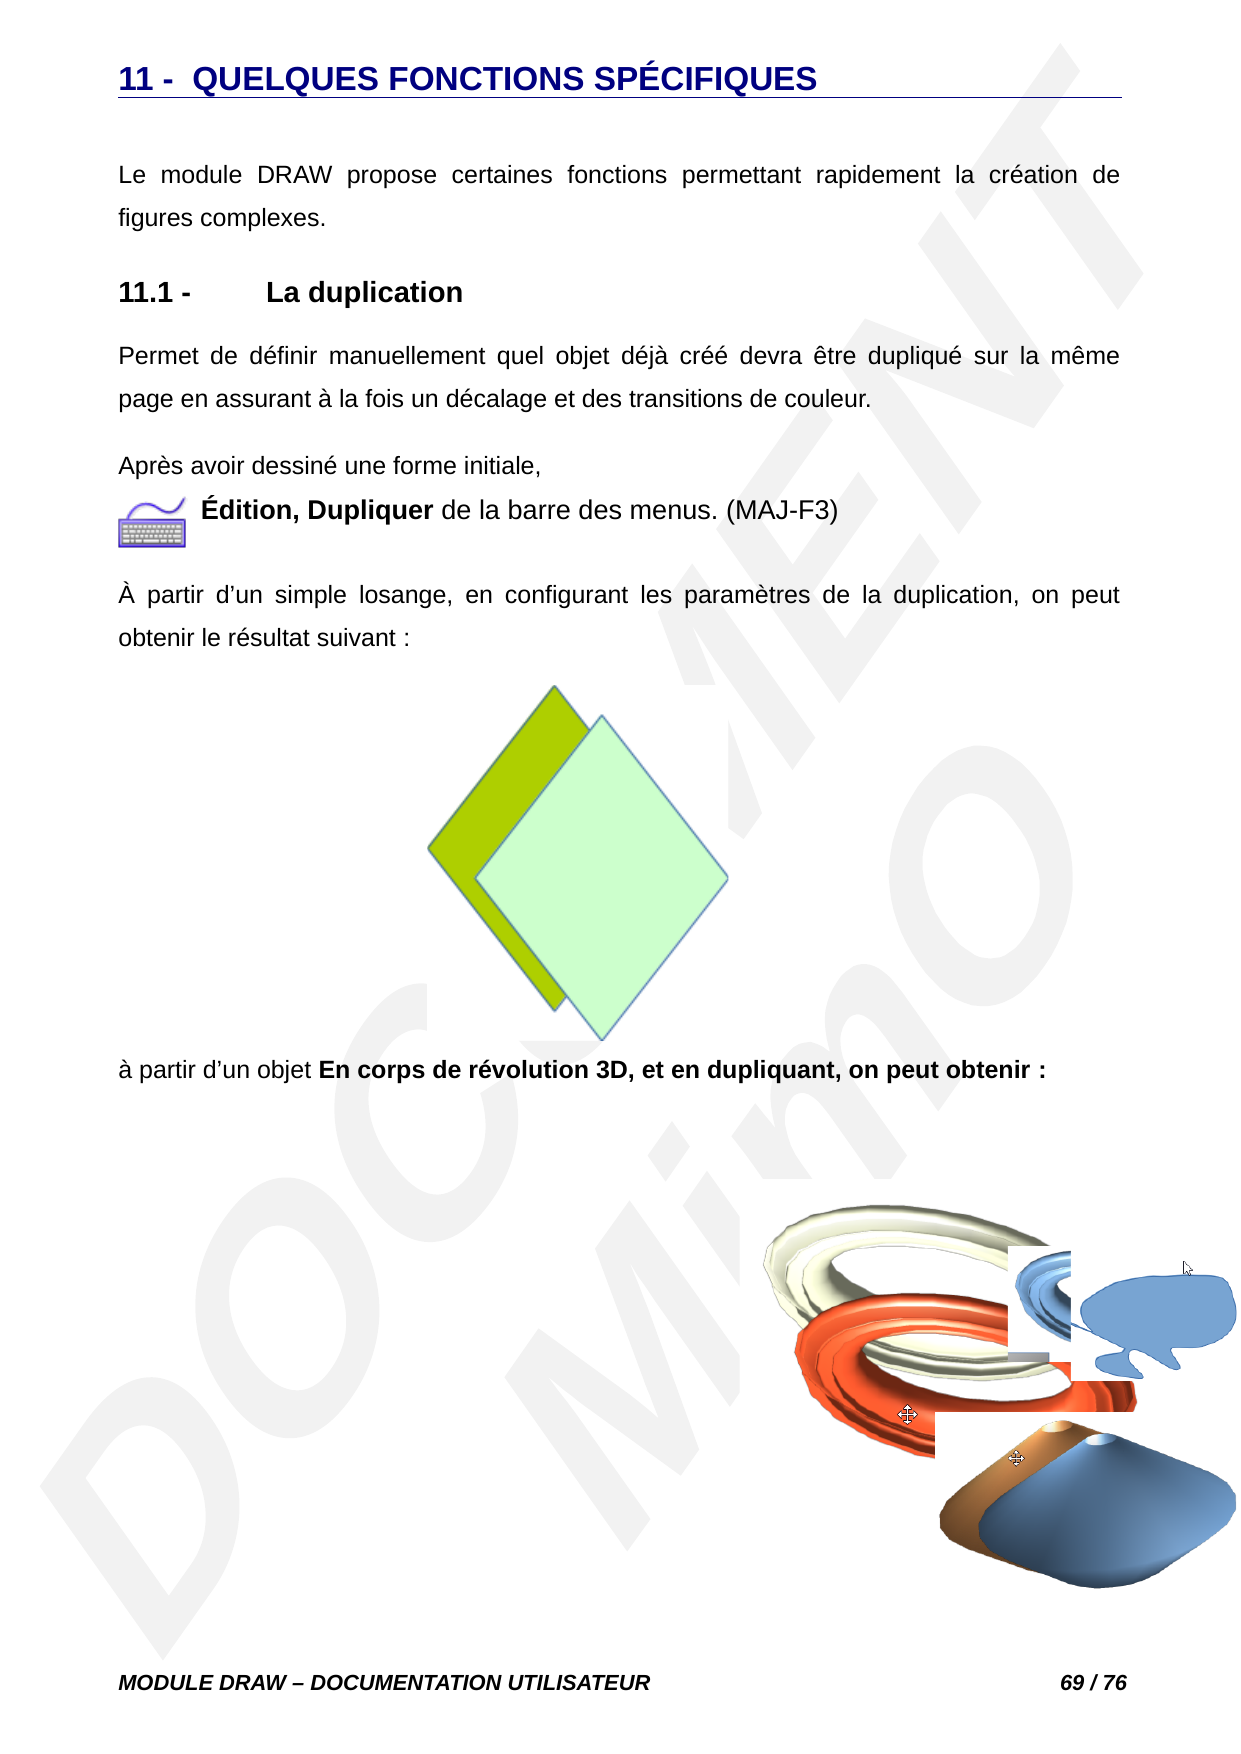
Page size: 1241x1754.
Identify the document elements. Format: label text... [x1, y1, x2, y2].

subtitle Quelques fonctions spécifiques [118, 59, 1122, 97]
picture [739, 1179, 1241, 1598]
picture [114, 487, 189, 562]
text Permet de définir manuellement quel objet déjà créé devra être dupliqué sur la même page en assurant à la fois un décalage et des transitions de couleur. [118, 341, 1122, 413]
text Le module DRAW propose certaines fonctions permettant rapidement la création de figures complexes. [118, 160, 1122, 232]
text à partir d’un objet En corps de révolution 3D, et en dupliquant, on peut obtenir : [118, 690, 1122, 1083]
text à partir d’un simple losange, en configurant les paramètres de la duplication, on peut obtenir le résultat suivant : [118, 580, 1122, 652]
subtitle La duplication [118, 275, 1122, 309]
text Édition, Dupliquer de la barre des menus. (MAJ-F3) [189, 494, 1122, 525]
text Après avoir dessiné une forme initiale, [118, 451, 1122, 479]
